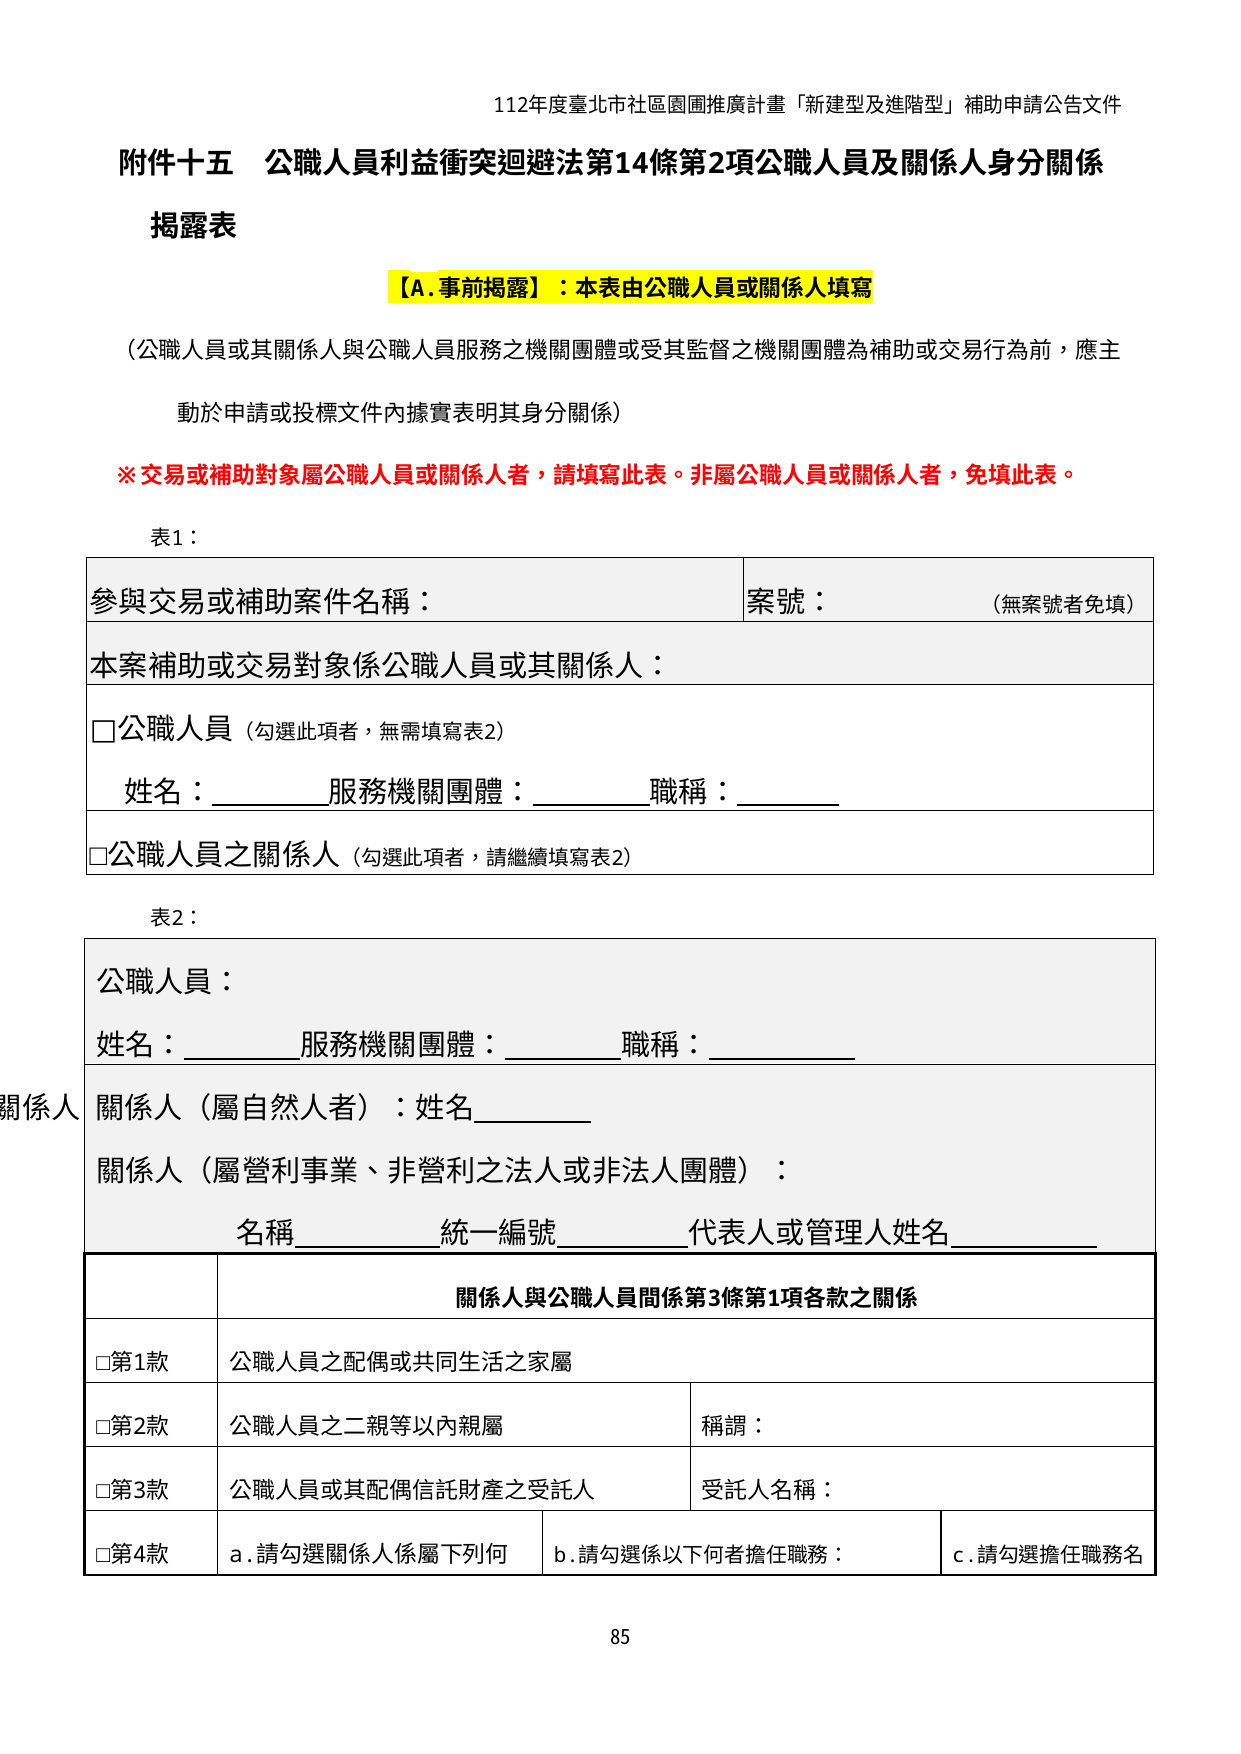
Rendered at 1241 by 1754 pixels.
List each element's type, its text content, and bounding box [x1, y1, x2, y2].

table_cell □第4款 [86, 1511, 217, 1574]
table_cell c.請勾選擔任職務名 [942, 1511, 1154, 1574]
table_cell b.請勾選係以下何者擔任職務： [543, 1511, 940, 1574]
table_cell □第1款 [86, 1319, 217, 1382]
table_cell [86, 1255, 217, 1318]
table_header 案號： （無案號者免填） [744, 558, 1153, 621]
table_cell □第2款 [86, 1383, 217, 1446]
text 附件十五 公職人員利益衝突迴避法第14條第2項公職人員及關係人身分關係揭露表 [118, 120, 1122, 245]
text （公職人員或其關係人與公職人員服務之機關團體或受其監督之機關團體為補助或交易行為前，應主動於申請或投標文件內據實表明其身分關係） [113, 307, 1122, 432]
table_cell 公職人員之二親等以內親屬 [218, 1383, 690, 1446]
table_cell 關係人 關係人（屬自然人者）：姓名 關係人（屬營利事業、非營利之法人或非法人團體）： 名稱 統一編號 代表人或管理人姓名 [85, 1065, 1155, 1252]
text ※交易或補助對象屬公職人員或關係人者，請填寫此表。非屬公職人員或關係人者，免填此表。 [113, 432, 1122, 495]
table_cell 稱謂： [691, 1383, 1154, 1446]
text 表2： [113, 875, 1122, 937]
table_cell □公職人員（勾選此項者，無需填寫表2） 姓名： 服務機關團體： 職稱： [87, 685, 1153, 810]
table_header 參與交易或補助案件名稱： [87, 558, 743, 621]
text 【A.事前揭露】：本表由公職人員或關係人填寫 [15, 245, 1240, 307]
table_cell 公職人員或其配偶信託財產之受託人 [218, 1447, 690, 1510]
table_header 公職人員： 姓名： 服務機關團體： 職稱： [85, 939, 1155, 1063]
table_cell 公職人員之配偶或共同生活之家屬 [218, 1319, 1154, 1382]
table_cell a.請勾選關係人係屬下列何 [218, 1511, 542, 1574]
table_cell □公職人員之關係人（勾選此項者，請繼續填寫表2） [87, 811, 1153, 874]
table_cell 受託人名稱： [691, 1447, 1154, 1510]
table_cell 關係人與公職人員間係第3條第1項各款之關係 [218, 1255, 1154, 1318]
table_cell □第3款 [86, 1447, 217, 1510]
text 表1： [113, 495, 1122, 557]
table_cell 本案補助或交易對象係公職人員或其關係人： [87, 622, 1153, 684]
